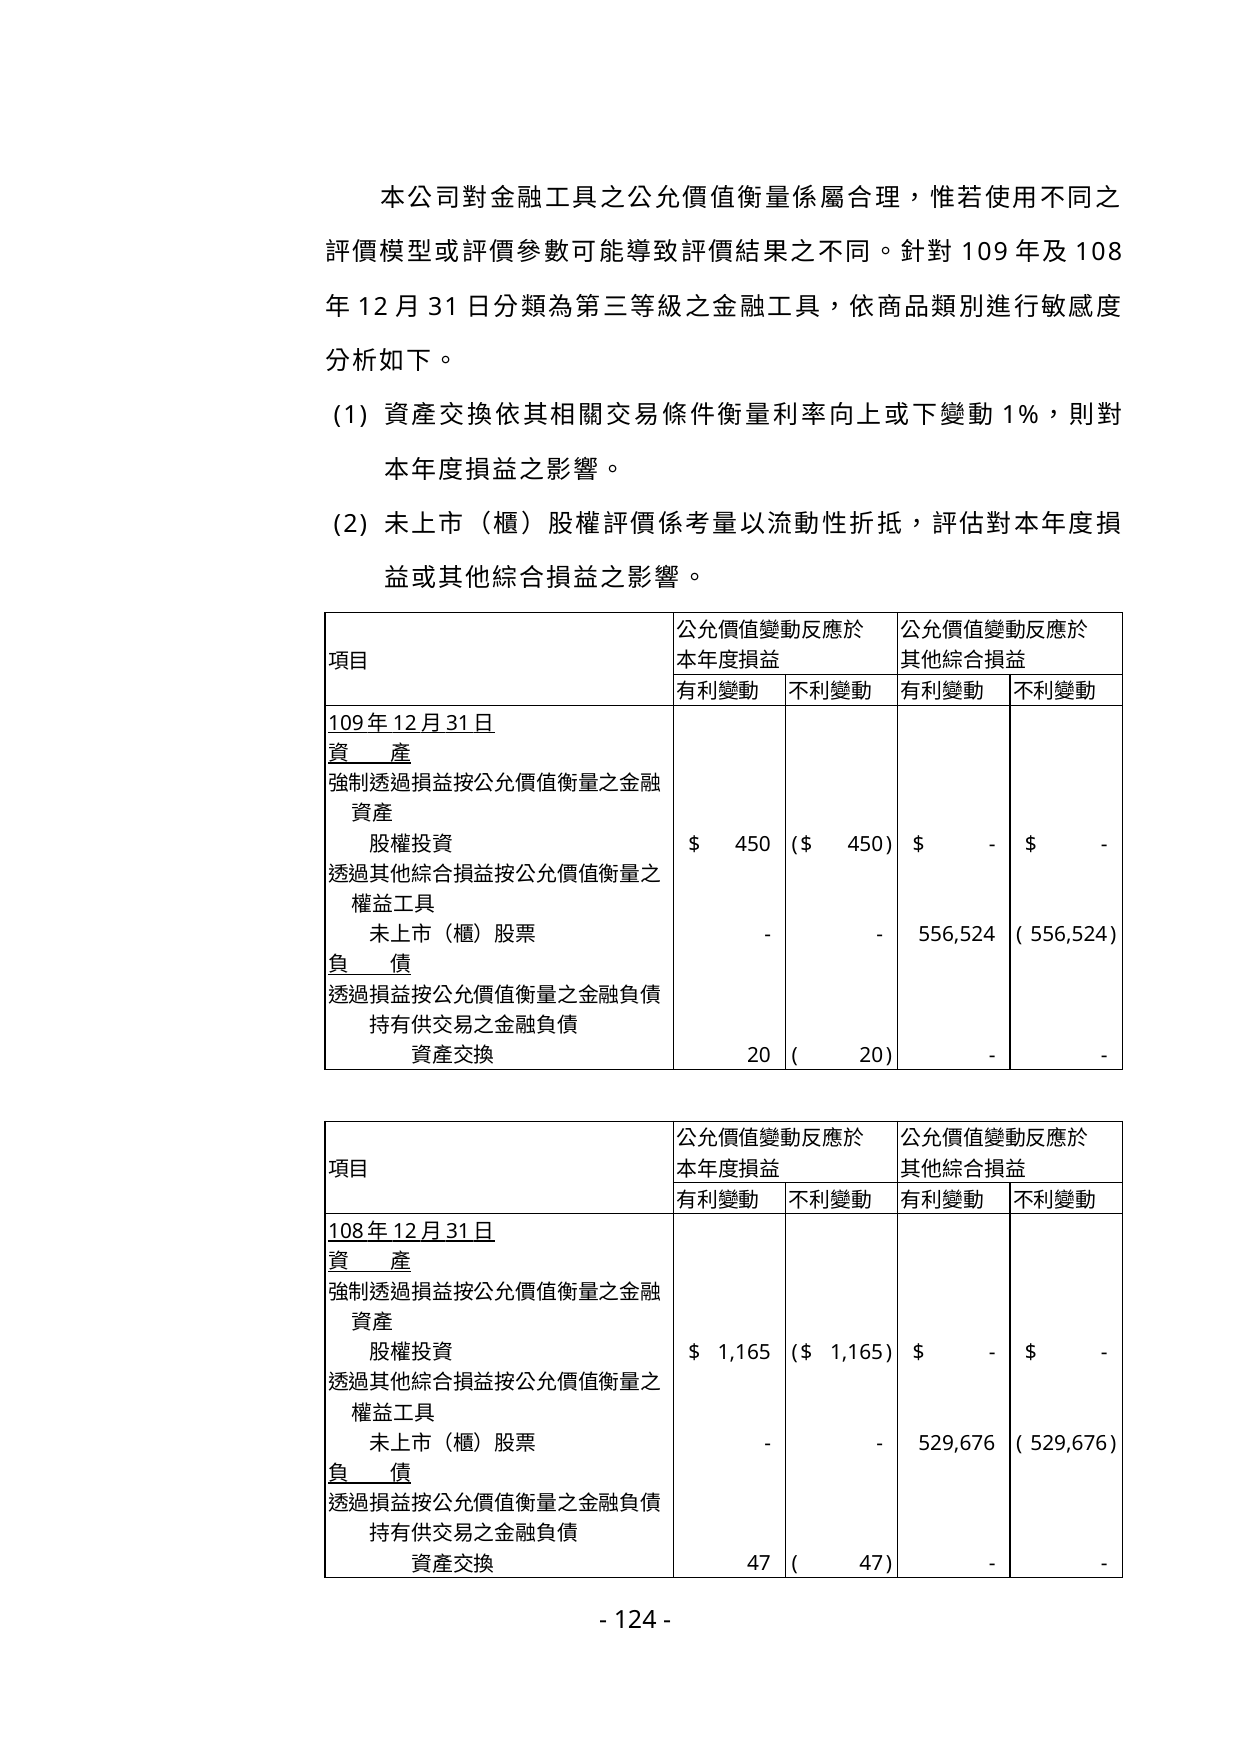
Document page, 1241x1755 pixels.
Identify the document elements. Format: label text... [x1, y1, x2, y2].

table_cell [786, 1245, 897, 1275]
table_cell [674, 1008, 785, 1038]
table_header 公允價值變動反應於 其他綜合損益 [898, 1122, 1122, 1182]
table_cell - [786, 1426, 897, 1456]
table_cell [898, 857, 1009, 917]
table_cell 20 [674, 1038, 785, 1068]
table_cell $ 450 [674, 827, 785, 857]
table_cell [786, 736, 897, 766]
table_cell $ 1,165 [674, 1335, 785, 1366]
table_cell [1011, 1214, 1122, 1245]
table_cell ( 556,524 ) [1011, 918, 1122, 948]
table_cell ( $ 450 ) [786, 827, 897, 857]
table_cell [786, 1486, 897, 1517]
table_cell [786, 1275, 897, 1335]
table_cell [1011, 1275, 1122, 1335]
table_cell [674, 766, 785, 827]
table_cell 持有供交易之金融負債 [326, 1008, 673, 1038]
table_cell [1011, 978, 1122, 1008]
table_cell [674, 1486, 785, 1517]
table_cell [1011, 1456, 1122, 1486]
table_cell $ - [1011, 827, 1122, 857]
table_cell 強制透過損益按公允價值衡量之金融資產 [326, 1275, 673, 1335]
table_cell 529,676 [898, 1426, 1009, 1456]
text (2) 未上市（櫃）股權評價係考量以流動性折抵，評估對本年度損益或其他綜合損益之影響。 [325, 503, 1122, 594]
table_header 項目 [326, 613, 673, 705]
table_cell [674, 1245, 785, 1275]
table_cell [674, 1366, 785, 1426]
table_cell [786, 1517, 897, 1547]
table_cell 透過損益按公允價值衡量之金融負債 [326, 1486, 673, 1517]
table_cell 資 產 [326, 736, 673, 766]
text 本公司對金融工具之公允價值衡量係屬合理，惟若使用不同之評價模型或評價參數可能導致評價結果之不同。針對109年及108年12月31日分類為第三等級之金融工具，依商品類別進行敏感度分析如下。 [325, 177, 1122, 377]
table_cell $ - [1011, 1335, 1122, 1366]
table_cell [898, 1245, 1009, 1275]
table_cell [674, 1214, 785, 1245]
table_cell 未上市（櫃）股票 [326, 1426, 673, 1456]
table_cell ( 47 ) [786, 1547, 897, 1577]
table_cell [1011, 948, 1122, 978]
table_cell [786, 1214, 897, 1245]
table_cell [674, 1456, 785, 1486]
table_cell 透過其他綜合損益按公允價值衡量之權益工具 [326, 857, 673, 917]
table_cell [1011, 1008, 1122, 1038]
table_cell 108年12月31日 [326, 1214, 673, 1245]
table_cell 109年12月31日 [326, 706, 673, 736]
table_cell 透過其他綜合損益按公允價值衡量之權益工具 [326, 1366, 673, 1426]
table_cell 資產交換 [326, 1038, 673, 1068]
table_cell 不利變動 [786, 675, 897, 705]
table_cell - [1011, 1547, 1122, 1577]
table_cell 資 產 [326, 1245, 673, 1275]
table_cell 股權投資 [326, 1335, 673, 1366]
table_cell 負 債 [326, 1456, 673, 1486]
table_cell - [674, 1426, 785, 1456]
table_cell - [786, 918, 897, 948]
table_cell [898, 1486, 1009, 1517]
table_cell 有利變動 [674, 675, 785, 705]
table_cell ( $ 1,165 ) [786, 1335, 897, 1366]
table_cell [786, 857, 897, 917]
table_cell [898, 1456, 1009, 1486]
table_cell 持有供交易之金融負債 [326, 1517, 673, 1547]
table_cell [898, 736, 1009, 766]
table_header 公允價值變動反應於 本年度損益 [674, 1122, 897, 1182]
table_cell [674, 978, 785, 1008]
table_cell 有利變動 [898, 1183, 1009, 1213]
table_cell [1011, 766, 1122, 827]
table_cell [786, 948, 897, 978]
table_cell [786, 1008, 897, 1038]
table_cell [1011, 1245, 1122, 1275]
table_cell $ - [898, 1335, 1009, 1366]
table_cell 資產交換 [326, 1547, 673, 1577]
table_cell ( 529,676 ) [1011, 1426, 1122, 1456]
table_cell ( 20 ) [786, 1038, 897, 1068]
table_cell [1011, 1366, 1122, 1426]
table_cell [674, 1517, 785, 1547]
table_cell 透過損益按公允價值衡量之金融負債 [326, 978, 673, 1008]
table_cell [898, 1517, 1009, 1547]
text (1) 資產交換依其相關交易條件衡量利率向上或下變動1%，則對本年度損益之影響。 [325, 395, 1122, 485]
table_cell 股權投資 [326, 827, 673, 857]
table_header 項目 [326, 1122, 673, 1213]
table_cell [898, 1366, 1009, 1426]
table_cell [674, 1275, 785, 1335]
table_cell - [898, 1038, 1009, 1068]
table_cell [898, 706, 1009, 736]
table_cell 有利變動 [898, 675, 1009, 705]
table_cell [674, 736, 785, 766]
table_cell 有利變動 [674, 1183, 785, 1213]
table_cell [1011, 1486, 1122, 1517]
table_cell [786, 766, 897, 827]
table_cell [898, 766, 1009, 827]
table_cell [786, 1366, 897, 1426]
table_cell - [674, 918, 785, 948]
table_cell 未上市（櫃）股票 [326, 918, 673, 948]
table_cell [1011, 857, 1122, 917]
table_cell 556,524 [898, 918, 1009, 948]
table_cell 不利變動 [1011, 675, 1122, 705]
table_cell - [898, 1547, 1009, 1577]
table_cell 強制透過損益按公允價值衡量之金融資產 [326, 766, 673, 827]
table_cell [898, 948, 1009, 978]
table_cell [898, 978, 1009, 1008]
table_cell [1011, 706, 1122, 736]
table_header 公允價值變動反應於 本年度損益 [674, 613, 897, 674]
table_cell 不利變動 [1011, 1183, 1122, 1213]
table_cell 不利變動 [786, 1183, 897, 1213]
table_cell 47 [674, 1547, 785, 1577]
table_cell - [1011, 1038, 1122, 1068]
table_cell [786, 978, 897, 1008]
table_cell [898, 1008, 1009, 1038]
table_cell [786, 1456, 897, 1486]
table_cell 負 債 [326, 948, 673, 978]
table_cell [1011, 1517, 1122, 1547]
table_cell [1011, 736, 1122, 766]
table_cell [674, 948, 785, 978]
table_header 公允價值變動反應於 其他綜合損益 [898, 613, 1122, 674]
table_cell [674, 706, 785, 736]
table_cell [786, 706, 897, 736]
table_cell [674, 857, 785, 917]
table_cell [898, 1214, 1009, 1245]
table_cell [898, 1275, 1009, 1335]
table_cell $ - [898, 827, 1009, 857]
